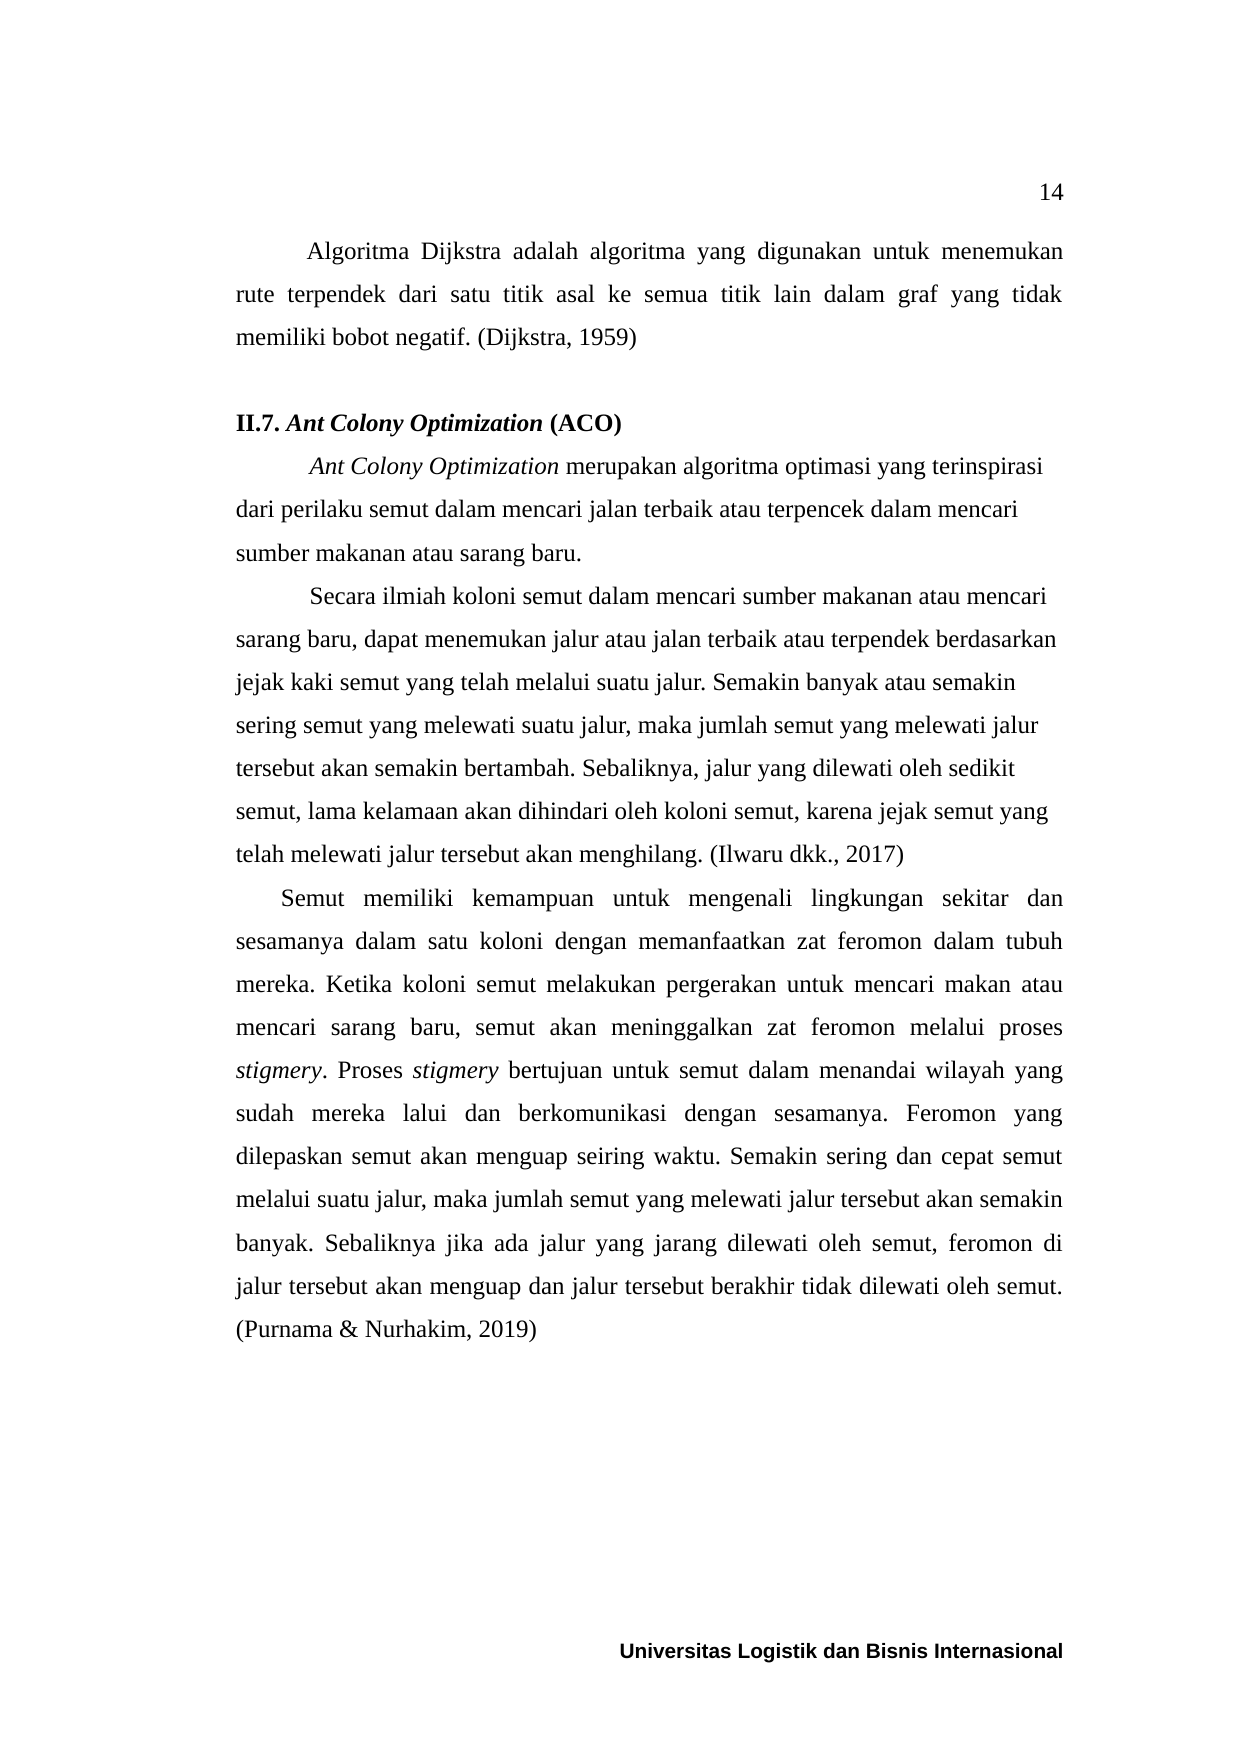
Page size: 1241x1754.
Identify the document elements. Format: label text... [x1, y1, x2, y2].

text Ant Colony Optimization merupakan algoritma optimasi yang terinspirasi dari perilaku semut dalam mencari jalan terbaik atau terpencek dalam mencari sumber makanan atau sarang baru. [236, 451, 1063, 566]
text Secara ilmiah koloni semut dalam mencari sumber makanan atau mencari sarang baru, dapat menemukan jalur atau jalan terbaik atau terpendek berdasarkan jejak kaki semut yang telah melalui suatu jalur. Semakin banyak atau semakin sering semut yang melewati suatu jalur, maka jumlah semut yang melewati jalur tersebut akan semakin bertambah. Sebaliknya, jalur yang dilewati oleh sedikit semut, lama kelamaan akan dihindari oleh koloni semut, karena jejak semut yang telah melewati jalur tersebut akan menghilang. (Ilwaru dkk., 2017) [236, 581, 1063, 868]
text Algoritma Dijkstra adalah algoritma yang digunakan untuk menemukan rute terpendek dari satu titik asal ke semua titik lain dalam graf yang tidak memiliki bobot negatif. (Dijkstra, 1959) [236, 236, 1063, 351]
subtitle Ant Colony Optimization (ACO) [236, 408, 1063, 437]
text Semut memiliki kemampuan untuk mengenali lingkungan sekitar dan sesamanya dalam satu koloni dengan memanfaatkan zat feromon dalam tubuh mereka. Ketika koloni semut melakukan pergerakan untuk mencari makan atau mencari sarang baru, semut akan meninggalkan zat feromon melalui proses stigmery. Proses stigmery bertujuan untuk semut dalam menandai wilayah yang sudah mereka lalui dan berkomunikasi dengan sesamanya. Feromon yang dilepaskan semut akan menguap seiring waktu. Semakin sering dan cepat semut melalui suatu jalur, maka jumlah semut yang melewati jalur tersebut akan semakin banyak. Sebaliknya jika ada jalur yang jarang dilewati oleh semut, feromon di jalur tersebut akan menguap dan jalur tersebut berakhir tidak dilewati oleh semut. (Purnama & Nurhakim, 2019) [236, 883, 1063, 1343]
